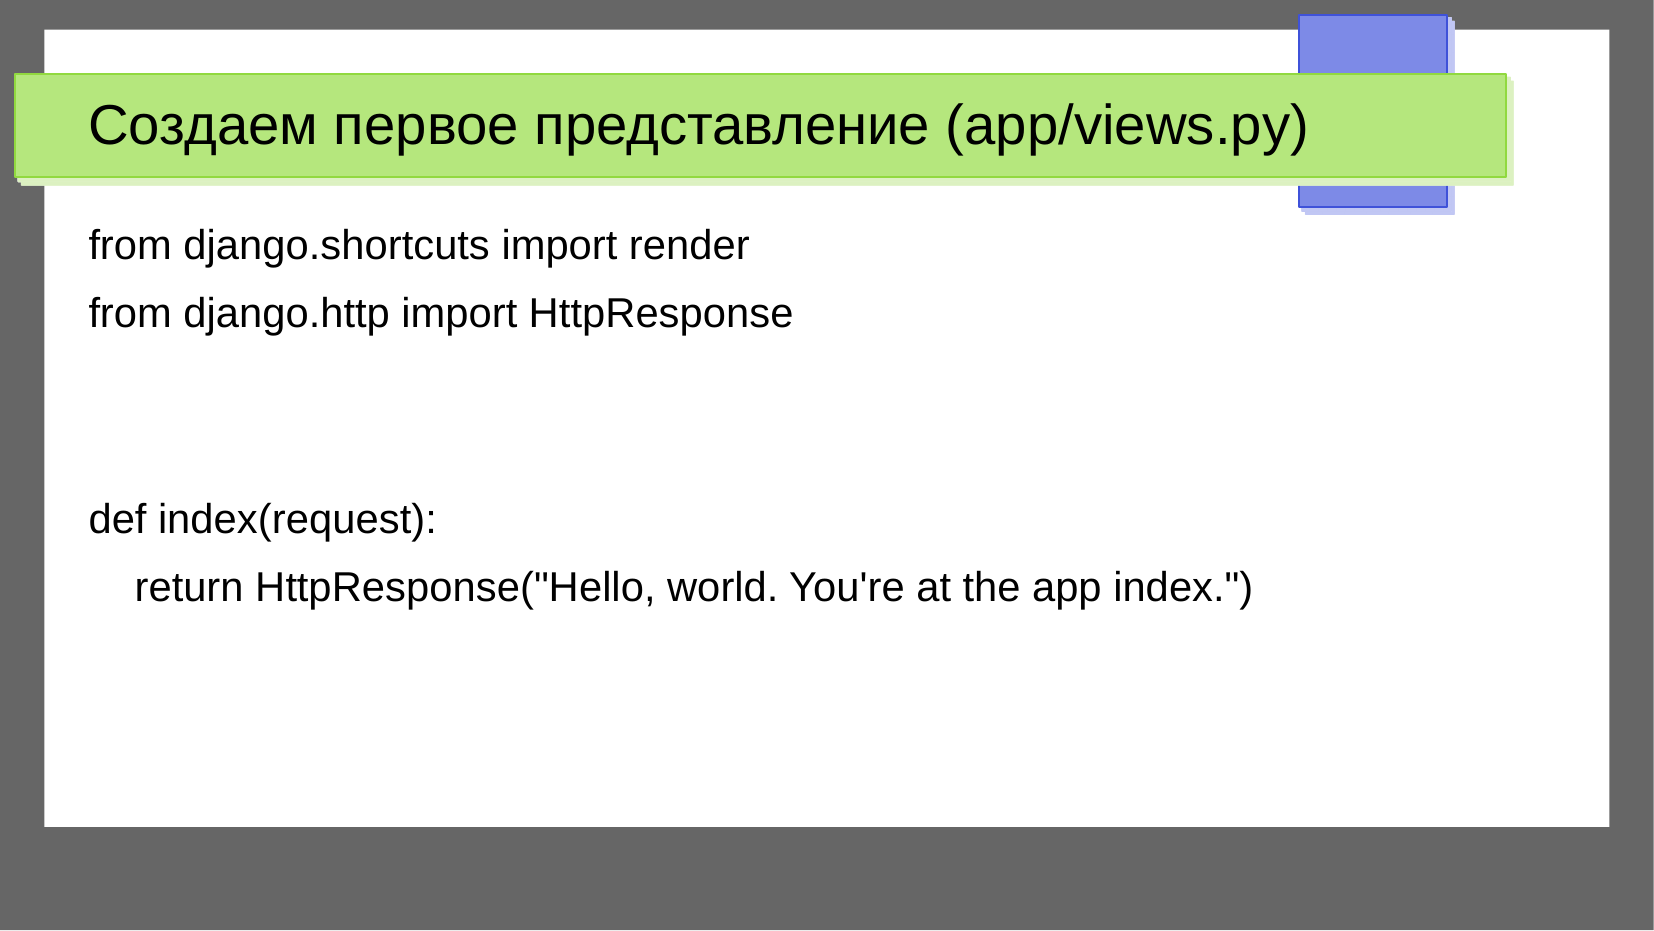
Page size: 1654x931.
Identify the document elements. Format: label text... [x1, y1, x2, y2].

list from django.shortcuts import render from django.http import HttpResponse def index(request): return HttpResponse("Hello, world. You're at the app index.") [88, 221, 1565, 813]
title Создаем первое представление (app/views.py) [88, 73, 1506, 178]
